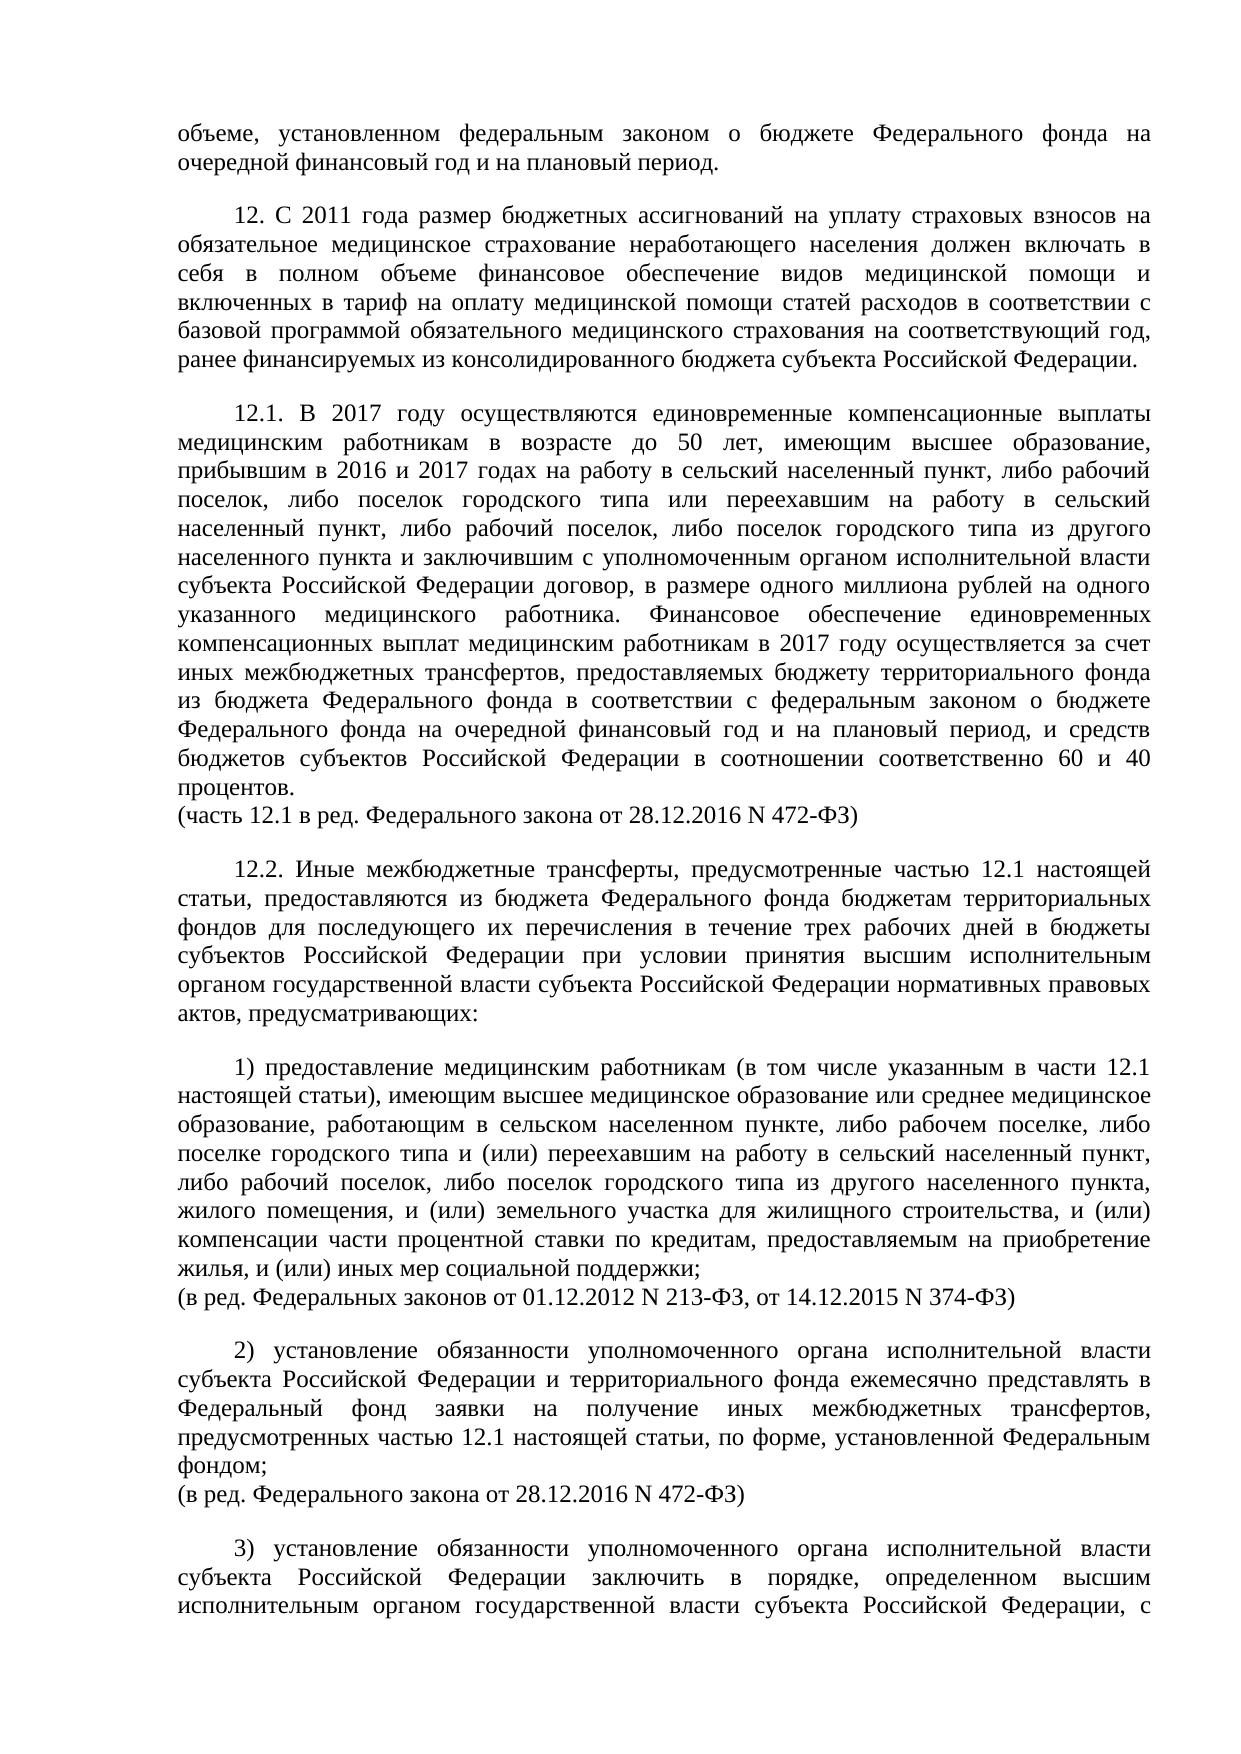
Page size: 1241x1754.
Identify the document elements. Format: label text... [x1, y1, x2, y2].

text 1) предоставление медицинским работникам (в том числе указанным в части 12.1 настоящей статьи), имеющим высшее медицинское образование или среднее медицинское образование, работающим в сельском населенном пункте, либо рабочем поселке, либо поселке городского типа и (или) переехавшим на работу в сельский населенный пункт, либо рабочий поселок, либо поселок городского типа из другого населенного пункта, жилого помещения, и (или) земельного участка для жилищного строительства, и (или) компенсации части процентной ставки по кредитам, предоставляемым на приобретение жилья, и (или) иных мер социальной поддержки; [177, 1052, 1152, 1282]
text 12.1. В 2017 году осуществляются единовременные компенсационные выплаты медицинским работникам в возрасте до 50 лет, имеющим высшее образование, прибывшим в 2016 и 2017 годах на работу в сельский населенный пункт, либо рабочий поселок, либо поселок городского типа или переехавшим на работу в сельский населенный пункт, либо рабочий поселок, либо поселок городского типа из другого населенного пункта и заключившим с уполномоченным органом исполнительной власти субъекта Российской Федерации договор, в размере одного миллиона рублей на одного указанного медицинского работника. Финансовое обеспечение единовременных компенсационных выплат медицинским работникам в 2017 году осуществляется за счет иных межбюджетных трансфертов, предоставляемых бюджету территориального фонда из бюджета Федерального фонда в соответствии с федеральным законом о бюджете Федерального фонда на очередной финансовый год и на плановый период, и средств бюджетов субъектов Российской Федерации в соотношении соответственно 60 и 40 процентов. [177, 398, 1152, 801]
text 2) установление обязанности уполномоченного органа исполнительной власти субъекта Российской Федерации и территориального фонда ежемесячно представлять в Федеральный фонд заявки на получение иных межбюджетных трансфертов, предусмотренных частью 12.1 настоящей статьи, по форме, установленной Федеральным фондом; [177, 1336, 1152, 1479]
text (в ред. Федеральных законов от 01.12.2012 N 213-ФЗ, от 14.12.2015 N 374-ФЗ) [177, 1282, 1152, 1311]
text 12. С 2011 года размер бюджетных ассигнований на уплату страховых взносов на обязательное медицинское страхование неработающего населения должен включать в себя в полном объеме финансовое обеспечение видов медицинской помощи и включенных в тариф на оплату медицинской помощи статей расходов в соответствии с базовой программой обязательного медицинского страхования на соответствующий год, ранее финансируемых из консолидированного бюджета субъекта Российской Федерации. [177, 201, 1152, 373]
text 12.2. Иные межбюджетные трансферты, предусмотренные частью 12.1 настоящей статьи, предоставляются из бюджета Федерального фонда бюджетам территориальных фондов для последующего их перечисления в течение трех рабочих дней в бюджеты субъектов Российской Федерации при условии принятия высшим исполнительным органом государственной власти субъекта Российской Федерации нормативных правовых актов, предусматривающих: [177, 854, 1152, 1027]
text 3) установление обязанности уполномоченного органа исполнительной власти субъекта Российской Федерации заключить в порядке, определенном высшим исполнительным органом государственной власти субъекта Российской Федерации, с [177, 1533, 1152, 1619]
text (часть 12.1 в ред. Федерального закона от 28.12.2016 N 472-ФЗ) [177, 801, 1152, 829]
text (в ред. Федерального закона от 28.12.2016 N 472-ФЗ) [177, 1479, 1152, 1508]
text объеме, установленном федеральным законом о бюджете Федерального фонда на очередной финансовый год и на плановый период. [177, 118, 1152, 176]
